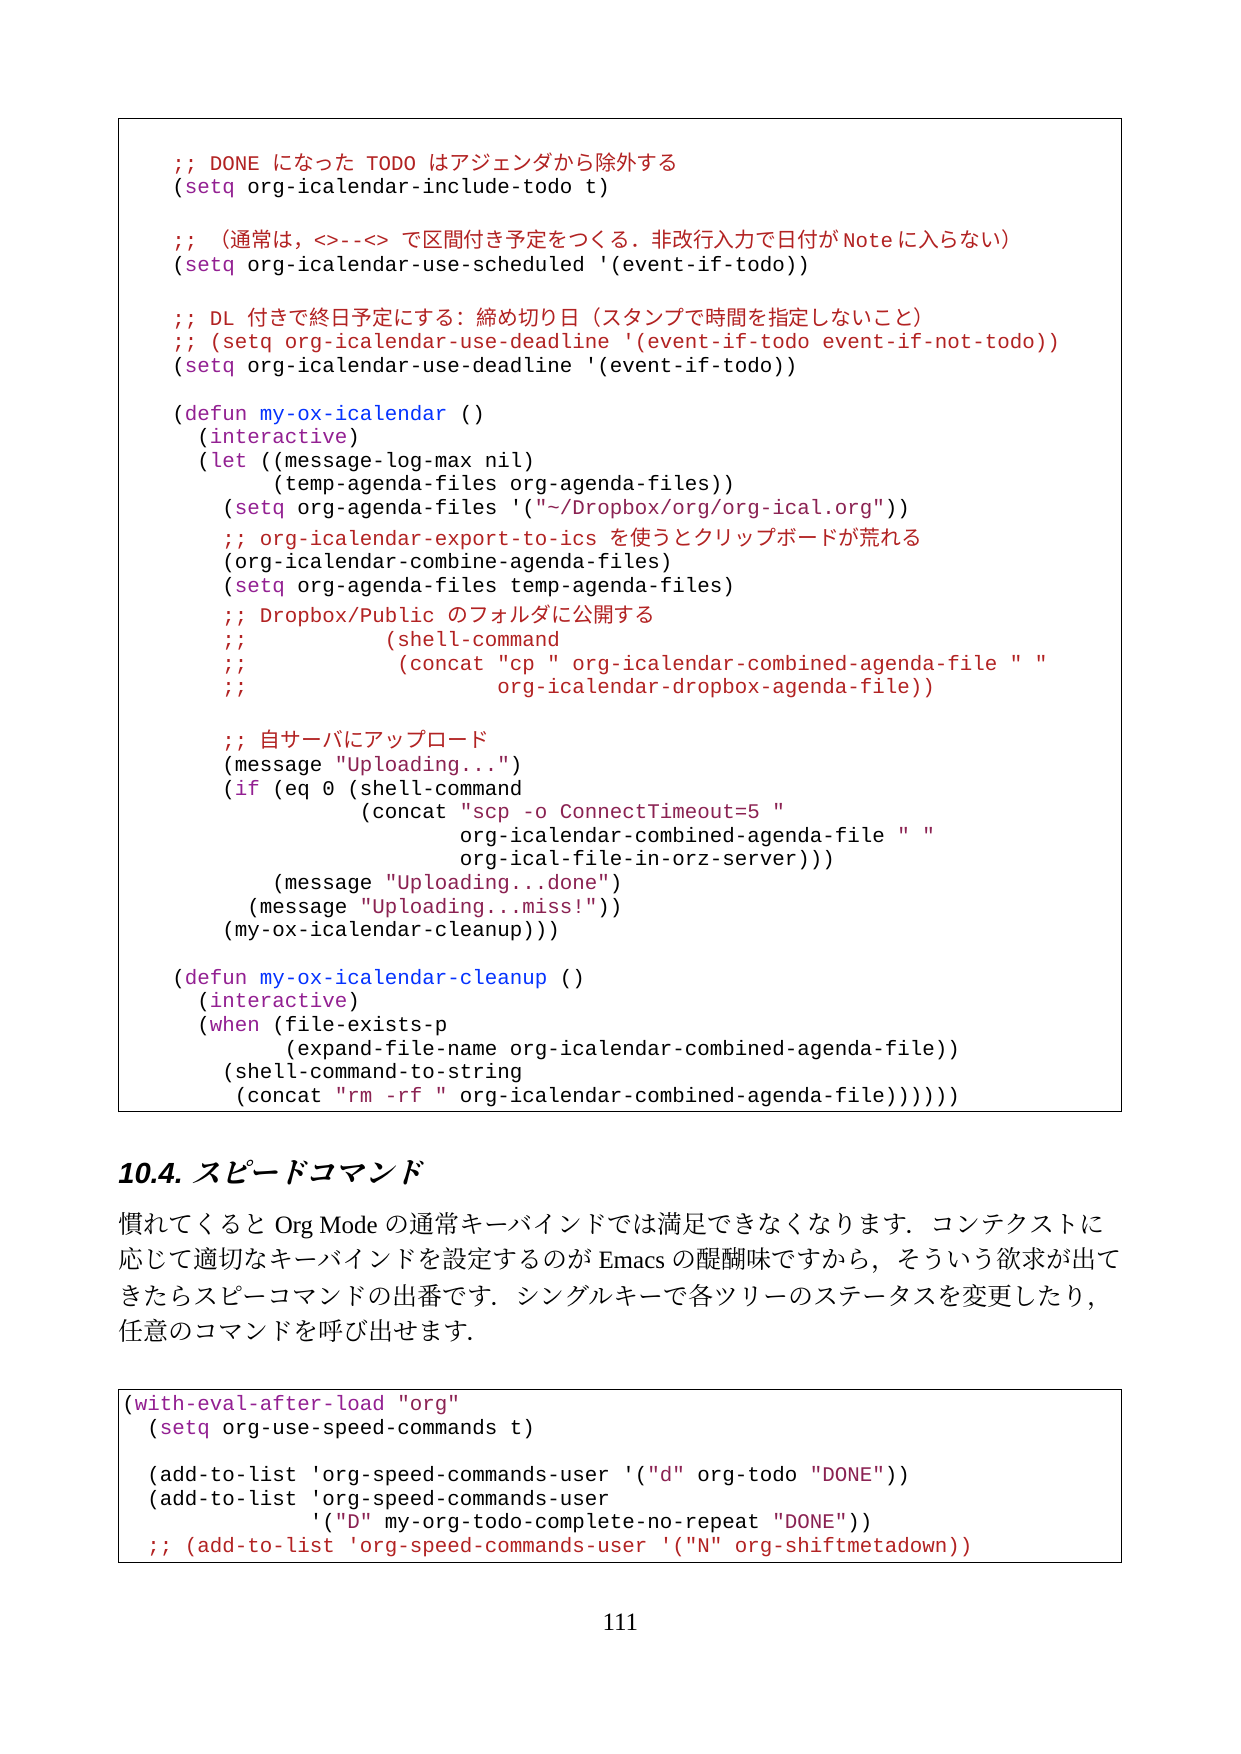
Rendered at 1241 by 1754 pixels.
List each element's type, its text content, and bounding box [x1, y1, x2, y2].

text (let ((message-log-max nil) [119, 446, 1121, 469]
subtitle スピードコマンド [118, 1150, 1122, 1192]
text (add-to-list 'org-speed-commands-user '("d" org-todo "DONE")) [119, 1460, 1121, 1484]
text (message "Uploading...miss!")) [119, 892, 1121, 915]
text ;; 自サーバにアップロード [119, 719, 1121, 750]
text org-icalendar-combined-agenda-file " " [119, 821, 1121, 844]
text (with-eval-after-load "org" [119, 1390, 1121, 1413]
text (if (eq 0 (shell-command [119, 773, 1121, 797]
text org-ical-file-in-orz-server))) [119, 844, 1121, 868]
text (when (file-exists-p [119, 1010, 1121, 1034]
text (org-icalendar-combine-agenda-files) [119, 547, 1121, 571]
text ;; (concat "cp " org-icalendar-combined-agenda-file " " [119, 648, 1121, 672]
text (defun my-ox-icalendar-cleanup () [119, 963, 1121, 986]
text '("D" my-org-todo-complete-no-repeat "DONE")) [119, 1507, 1121, 1531]
text ;; (shell-command [119, 625, 1121, 648]
text (expand-file-name org-icalendar-combined-agenda-file)) [119, 1034, 1121, 1057]
text ;; org-icalendar-dropbox-agenda-file)) [119, 672, 1121, 696]
text ;; DL 付きで終日予定にする：締め切り日（スタンプで時間を指定しないこと） [119, 297, 1121, 328]
text (setq org-icalendar-use-scheduled '(event-if-todo)) [119, 250, 1121, 273]
text (interactive) [119, 986, 1121, 1010]
text ;; (setq org-icalendar-use-deadline '(event-if-todo event-if-not-todo)) [119, 328, 1121, 351]
text (setq org-agenda-files '("~/Dropbox/org/org-ical.org")) [119, 493, 1121, 517]
text (setq org-icalendar-include-todo t) [119, 172, 1121, 196]
text ;; DONE になった TODO はアジェンダから除外する [119, 142, 1121, 172]
text (my-ox-icalendar-cleanup))) [119, 915, 1121, 939]
text ;; （通常は，<>--<> で区間付き予定をつくる．非改行入力で日付がNoteに入らない） [119, 219, 1121, 250]
text ;; org-icalendar-export-to-ics を使うとクリップボードが荒れる [119, 517, 1121, 547]
text (interactive) [119, 422, 1121, 446]
text ;; Dropbox/Public のフォルダに公開する [119, 594, 1121, 625]
text (concat "scp -o ConnectTimeout=5 " [119, 797, 1121, 821]
text ;; (add-to-list 'org-speed-commands-user '("N" org-shiftmetadown)) [119, 1531, 1121, 1562]
text (setq org-icalendar-use-deadline '(event-if-todo)) [119, 351, 1121, 375]
text (message "Uploading...done") [119, 868, 1121, 892]
text 慣れてくると Org Mode の通常キーバインドでは満足できなくなります．コンテクストに応じて適切なキーバインドを設定するのが Emacs の醍醐味ですから，そういう欲求が出てきたらスピーコマンドの出番です．シングルキーで各ツリーのステータスを変更したり，任意のコマンドを呼び出せます． [118, 1204, 1122, 1377]
text (add-to-list 'org-speed-commands-user [119, 1484, 1121, 1507]
text (temp-agenda-files org-agenda-files)) [119, 469, 1121, 493]
text (shell-command-to-string [119, 1057, 1121, 1081]
text (concat "rm -rf " org-icalendar-combined-agenda-file)))))) [119, 1081, 1121, 1111]
text (defun my-ox-icalendar () [119, 398, 1121, 422]
text (setq org-agenda-files temp-agenda-files) [119, 571, 1121, 594]
text (message "Uploading...") [119, 750, 1121, 773]
text (setq org-use-speed-commands t) [119, 1413, 1121, 1437]
